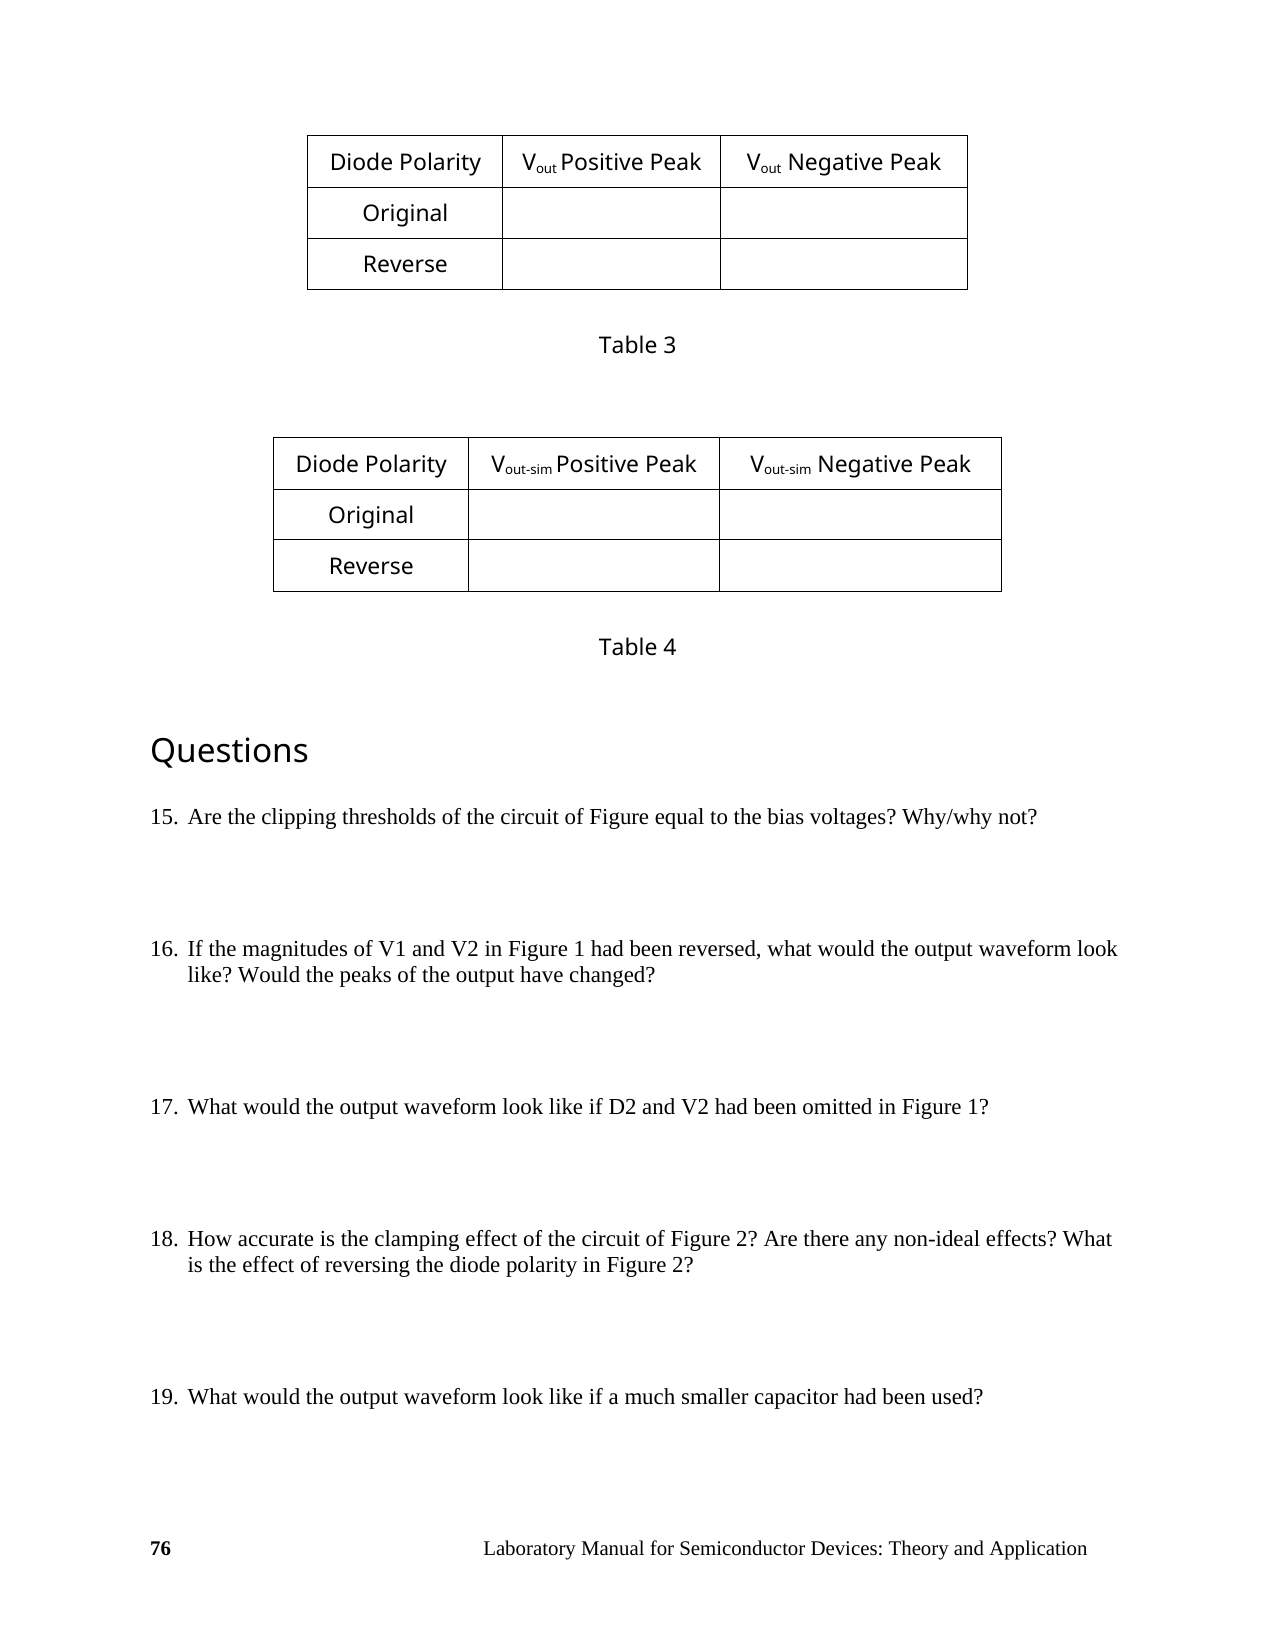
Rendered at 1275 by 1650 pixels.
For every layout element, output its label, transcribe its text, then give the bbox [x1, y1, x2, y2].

table_cell [469, 490, 719, 539]
table_cell [469, 540, 719, 591]
subtitle Questions [150, 727, 1125, 772]
table_cell Reverse [274, 540, 468, 591]
table_header Vout-sim Positive Peak [469, 438, 719, 489]
table_cell [720, 540, 1001, 591]
table_header Vout Positive Peak [503, 136, 720, 187]
table_header Vout-sim Negative Peak [720, 438, 1001, 489]
table_cell Original [274, 490, 468, 539]
list What would the output waveform look like if a much smaller capacitor had been used? [150, 1383, 1125, 1409]
table_cell [720, 490, 1001, 539]
table_cell Original [308, 188, 502, 237]
text Table 4 [150, 631, 1125, 662]
list If the magnitudes of V1 and V2 in Figure 1 had been reversed, what would the output waveform look like? Would the peaks of the output have changed? [150, 935, 1125, 987]
table_header Vout Negative Peak [721, 136, 967, 187]
table_header Diode Polarity [308, 136, 502, 187]
table_header Diode Polarity [274, 438, 468, 489]
table_cell [721, 188, 967, 237]
list Are the clipping thresholds of the circuit of Figure equal to the bias voltages? Why/why not? [150, 803, 1125, 829]
table_cell [503, 239, 720, 289]
table_cell [721, 239, 967, 289]
table_cell [503, 188, 720, 237]
list How accurate is the clamping effect of the circuit of Figure 2? Are there any non-ideal effects? What is the effect of reversing the diode polarity in Figure 2? [150, 1224, 1125, 1277]
table_cell Reverse [308, 239, 502, 289]
list What would the output waveform look like if D2 and V2 had been omitted in Figure 1? [150, 1093, 1125, 1119]
text Table 3 [150, 329, 1125, 361]
